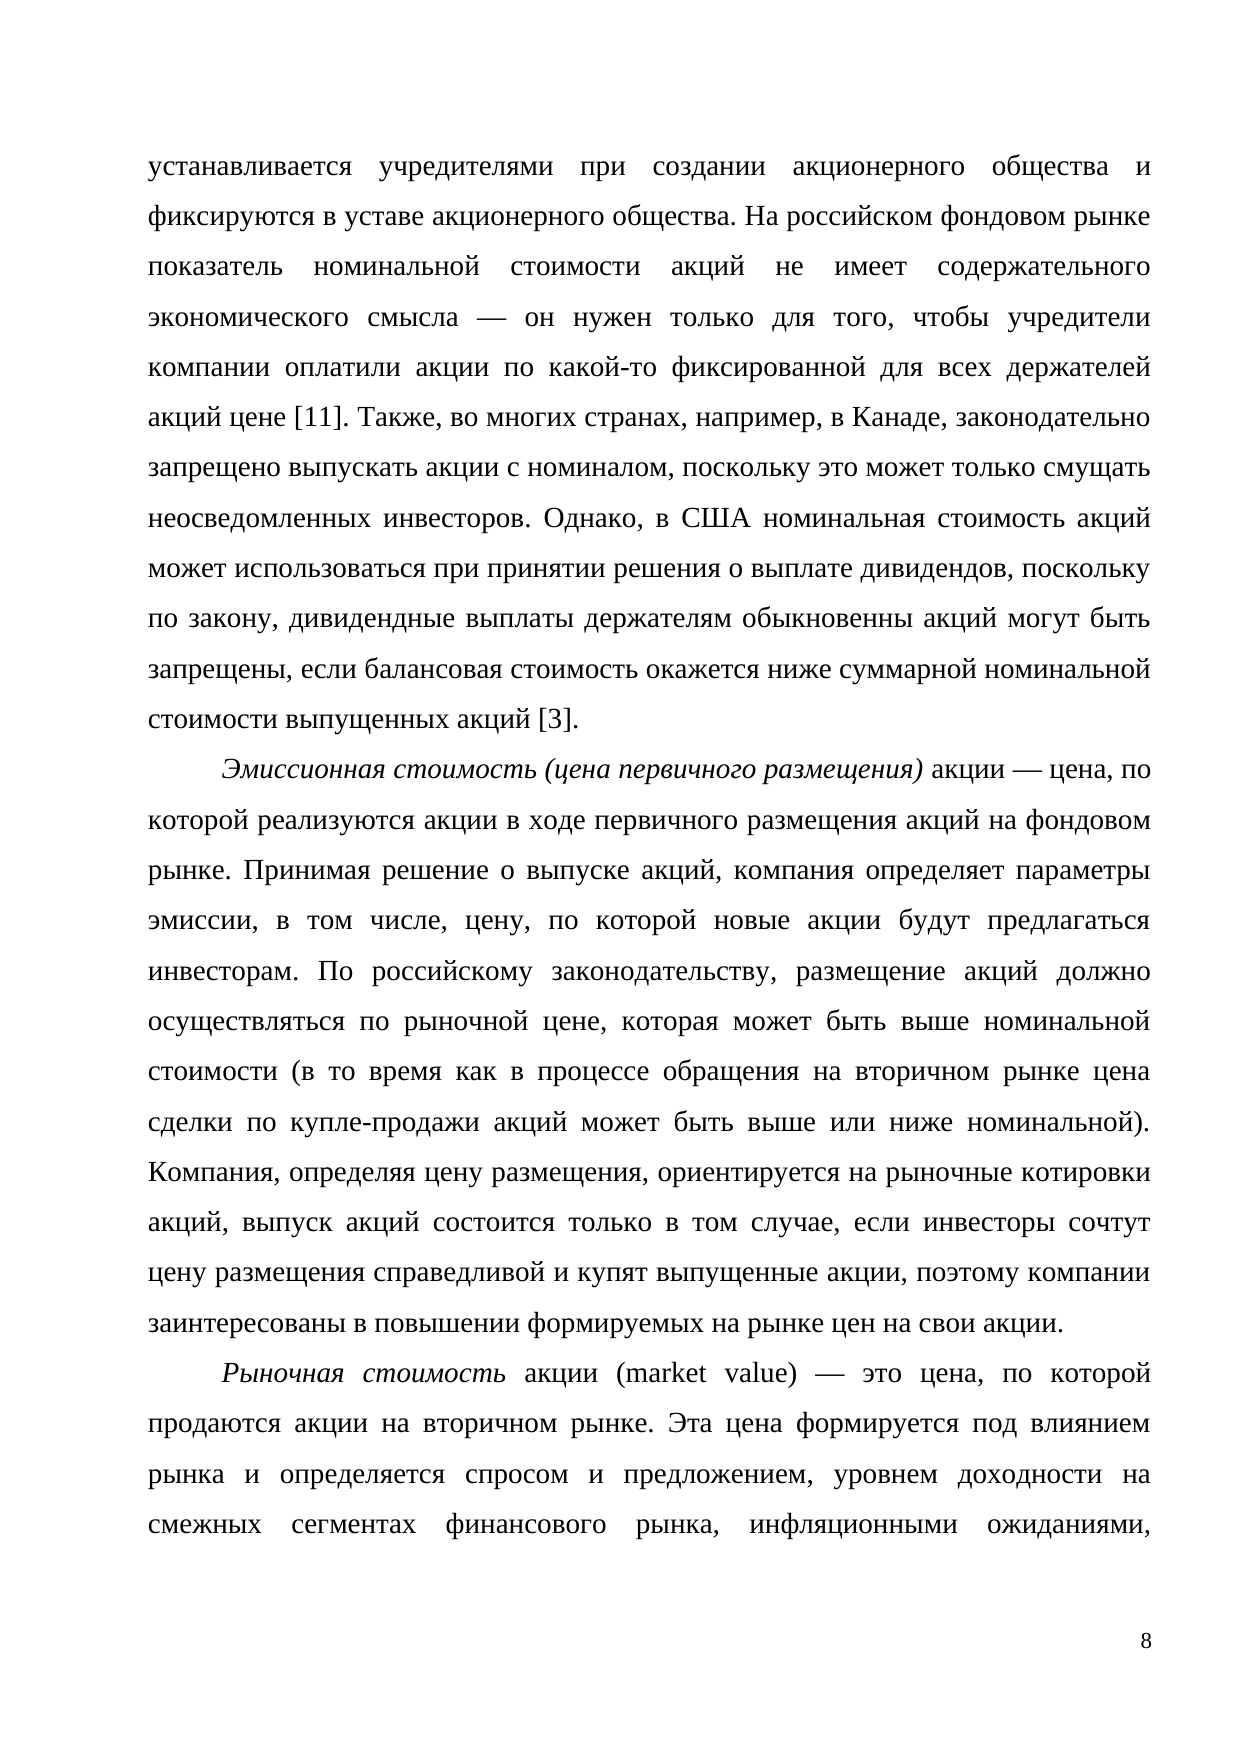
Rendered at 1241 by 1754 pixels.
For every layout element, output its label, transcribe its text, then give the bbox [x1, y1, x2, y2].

text Эмиссионная стоимость (цена первичного размещения) акции — цена, по которой реализуются акции в ходе первичного размещения акций на фондовом рынке. Принимая решение о выпуске акций, компания определяет параметры эмиссии, в том числе, цену, по которой новые акции будут предлагаться инвесторам. По российскому законодательству, размещение акций должно осуществляться по рыночной цене, которая может быть выше номинальной стоимости (в то время как в процессе обращения на вторичном рынке цена сделки по купле-продажи акций может быть выше или ниже номинальной). Компания, определяя цену размещения, ориентируется на рыночные котировки акций, выпуск акций состоится только в том случае, если инвесторы сочтут цену размещения справедливой и купят выпущенные акции, поэтому компании заинтересованы в повышении формируемых на рынке цен на свои акции. [148, 751, 1152, 1338]
text устанавливается учредителями при создании акционерного общества и фиксируются в уставе акционерного общества. На российском фондовом рынке показатель номинальной стоимости акций не имеет содержательного экономического смысла — он нужен только для того, чтобы учредители компании оплатили акции по какой-то фиксированной для всех держателей акций цене [11]. Также, во многих странах, например, в Канаде, законодательно запрещено выпускать акции с номиналом, поскольку это может только смущать неосведомленных инвесторов. Однако, в США номинальная стоимость акций может использоваться при принятии решения о выплате дивидендов, поскольку по закону, дивидендные выплаты держателям обыкновенны акций могут быть запрещены, если балансовая стоимость окажется ниже суммарной номинальной стоимости выпущенных акций [3]. [148, 148, 1152, 735]
text Рыночная стоимость акции (market value) — это цена, по которой продаются акции на вторичном рынке. Эта цена формируется под влиянием рынка и определяется спросом и предложением, уровнем доходности на смежных сегментах финансового рынка, инфляционными ожиданиями, [148, 1355, 1152, 1540]
